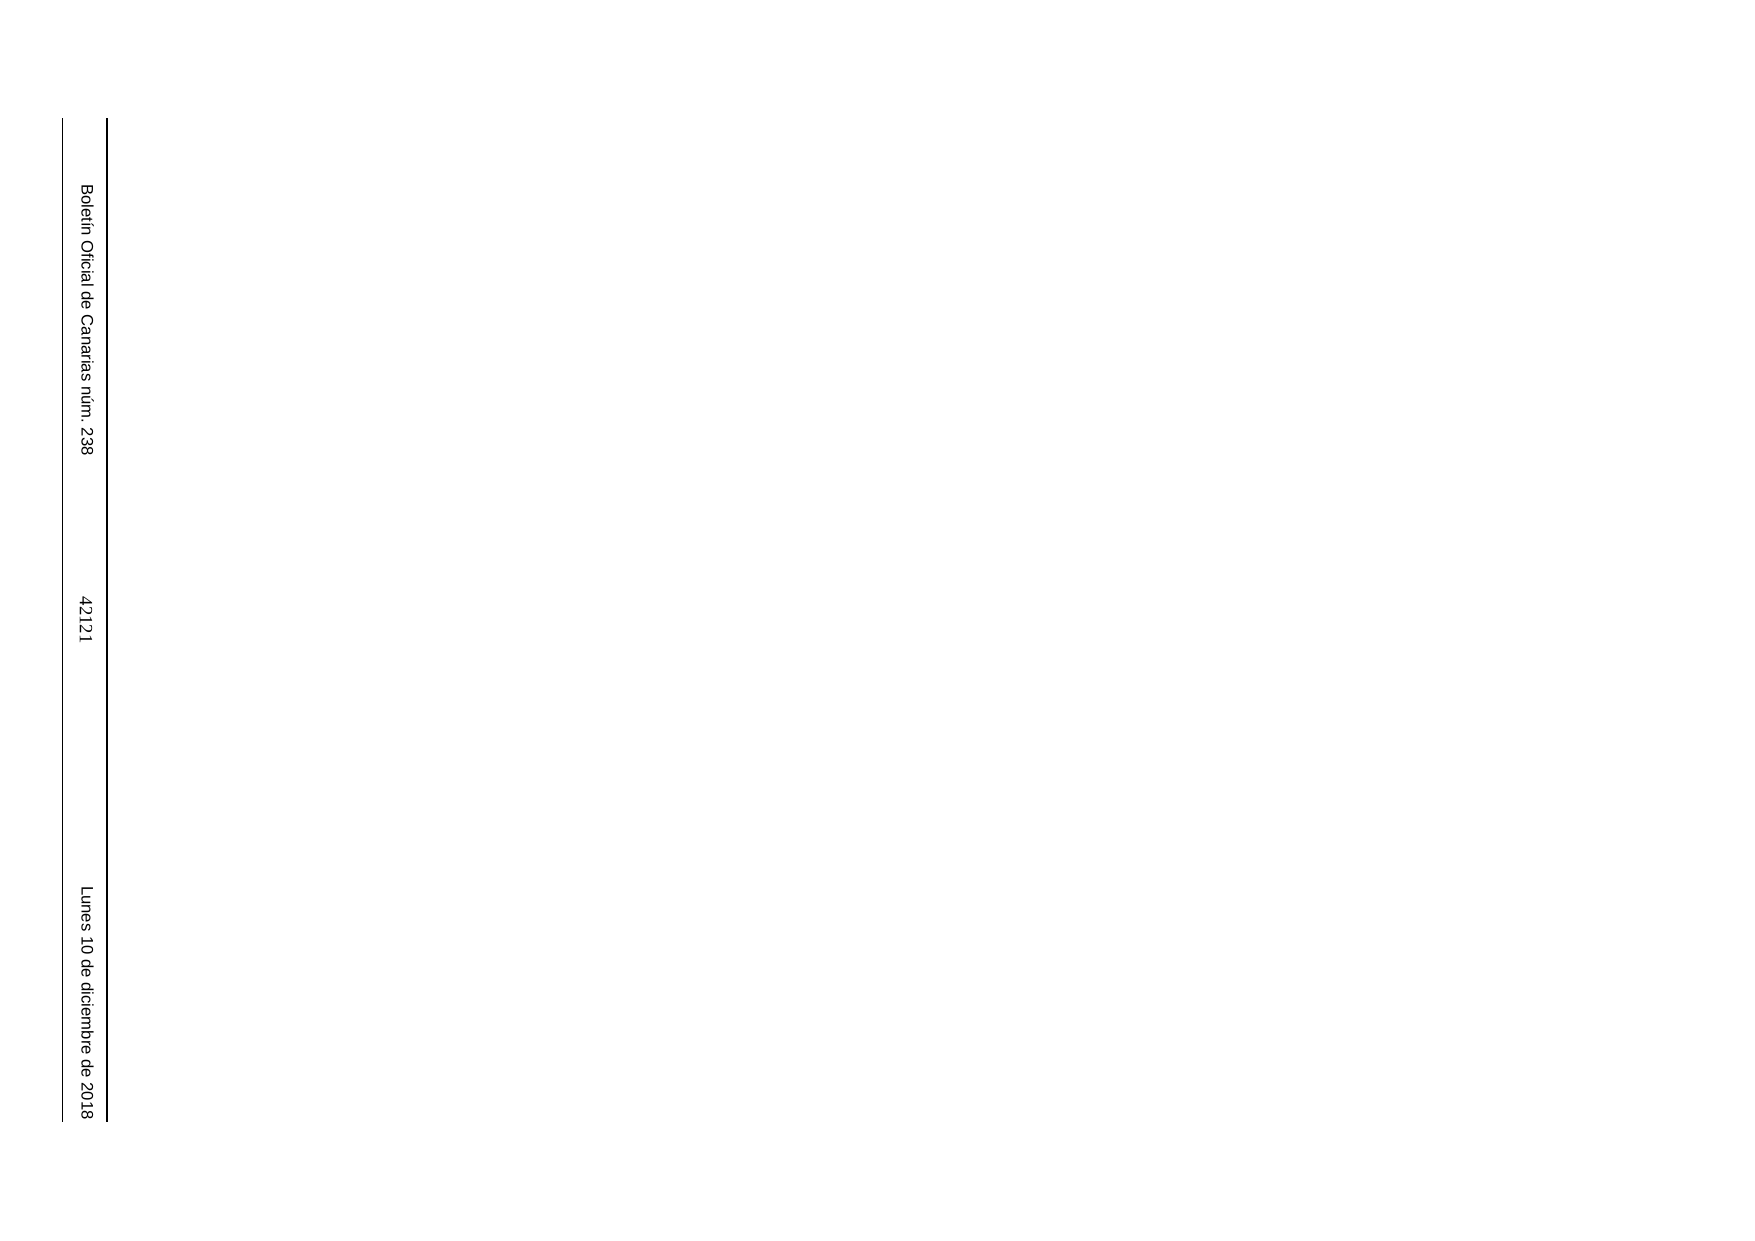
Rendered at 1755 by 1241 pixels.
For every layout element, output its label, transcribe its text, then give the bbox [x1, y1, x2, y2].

table_header Lunes 10 de diciembre de 2018 [78, 886, 106, 1121]
table_header [108, 184, 116, 463]
table_header [108, 886, 116, 1121]
table_header [108, 596, 113, 644]
table_header 42121 [76, 596, 106, 644]
table_header Boletín Oficial de Canarias núm. 238 [78, 184, 106, 463]
